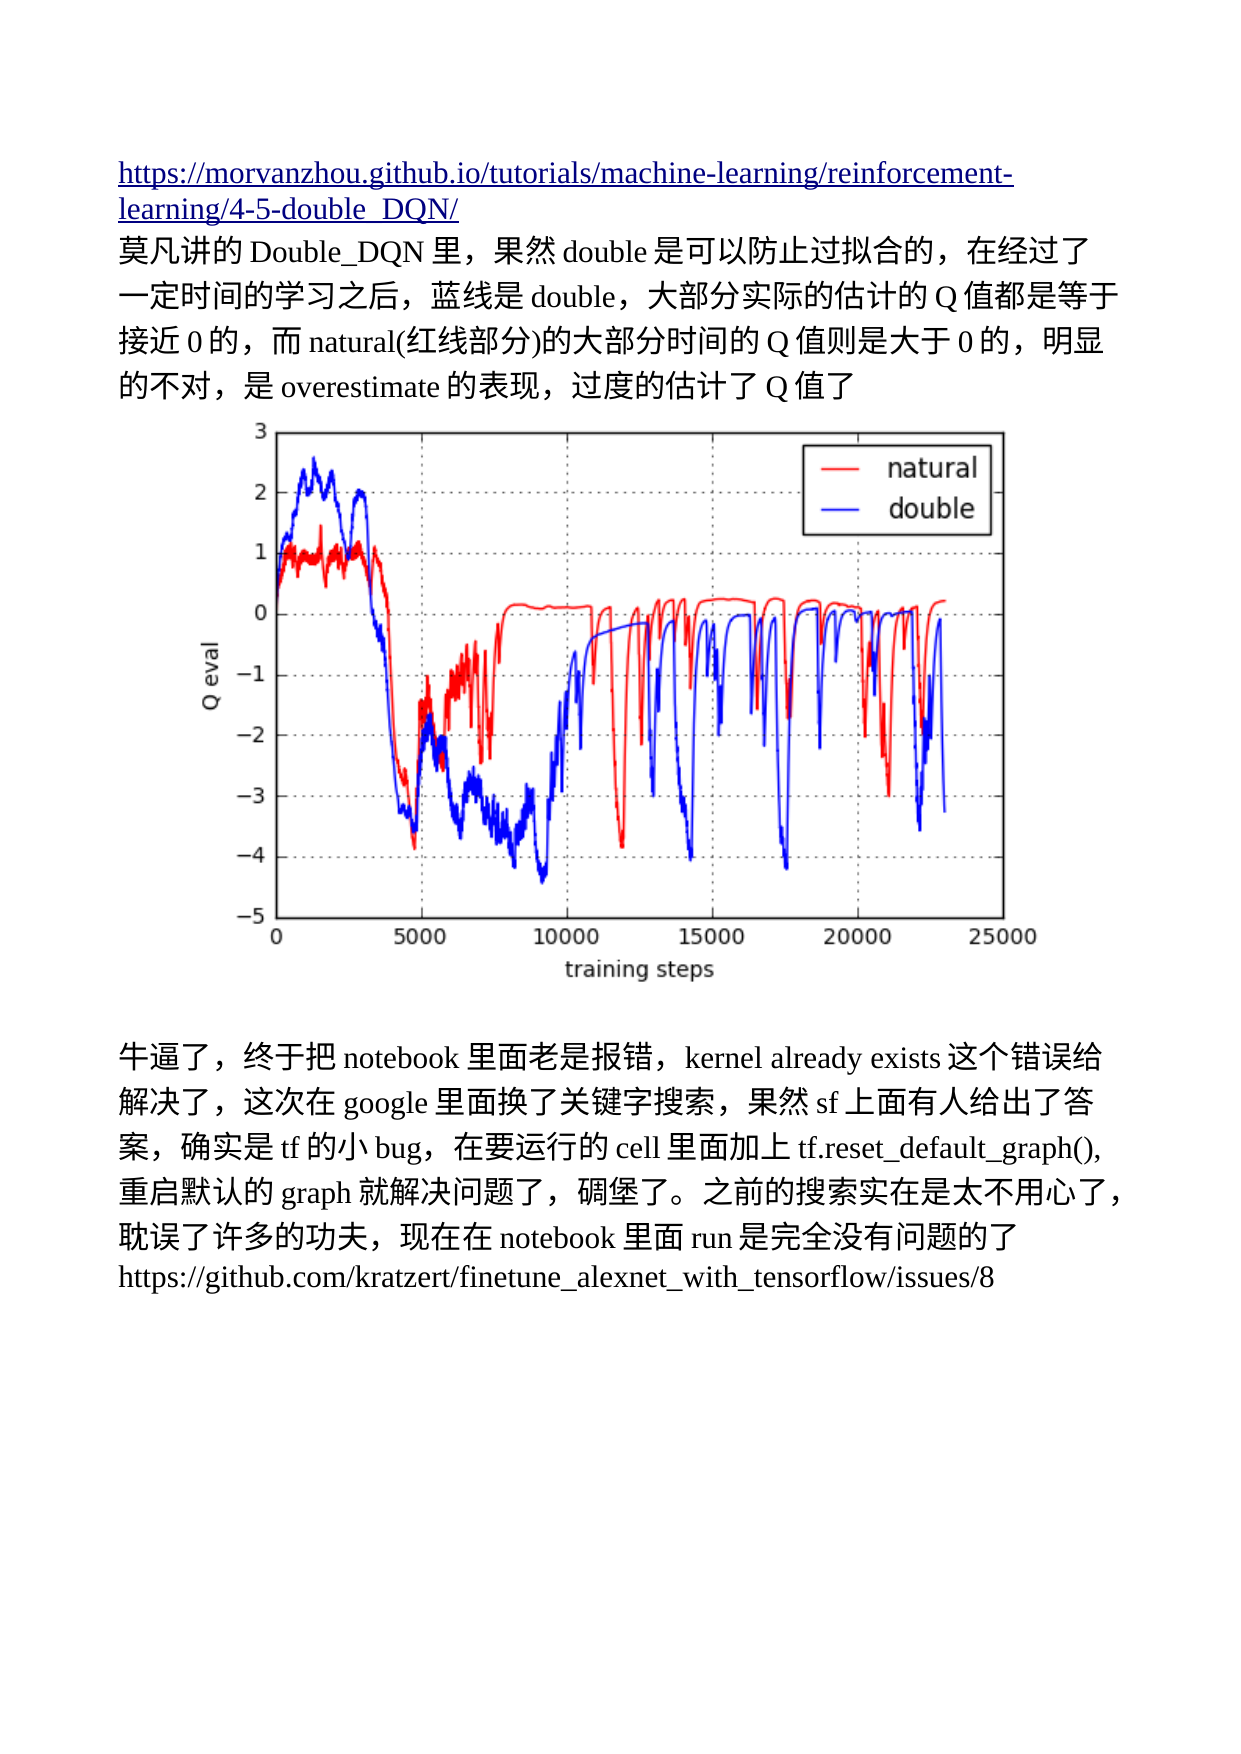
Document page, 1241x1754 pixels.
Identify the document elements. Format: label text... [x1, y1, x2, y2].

text https://github.com/kratzert/finetune_alexnet_with_tensorflow/issues/8 [118, 1258, 1122, 1294]
text https://morvanzhou.github.io/tutorials/machine-learning/reinforcement-learning/4-5-double_DQN/ [118, 154, 1122, 226]
text 牛逼了，终于把notebook里面老是报错，kernel already exists这个错误给解决了，这次在google里面换了关键字搜索，果然sf上面有人给出了答案，确实是tf的小bug，在要运行的cell里面加上tf.reset_default_graph(),重启默认的graph就解决问题了，碉堡了。之前的搜索实在是太不用心了，耽误了许多的功夫，现在在notebook里面run是完全没有问题的了 [118, 1032, 1122, 1258]
picture [187, 406, 1053, 996]
text 莫凡讲的Double_DQN里，果然double是可以防止过拟合的，在经过了一定时间的学习之后，蓝线是double，大部分实际的估计的Q值都是等于接近0的，而natural(红线部分)的大部分时间的Q值则是大于0的，明显的不对，是overestimate的表现，过度的估计了Q值了 [118, 226, 1122, 407]
